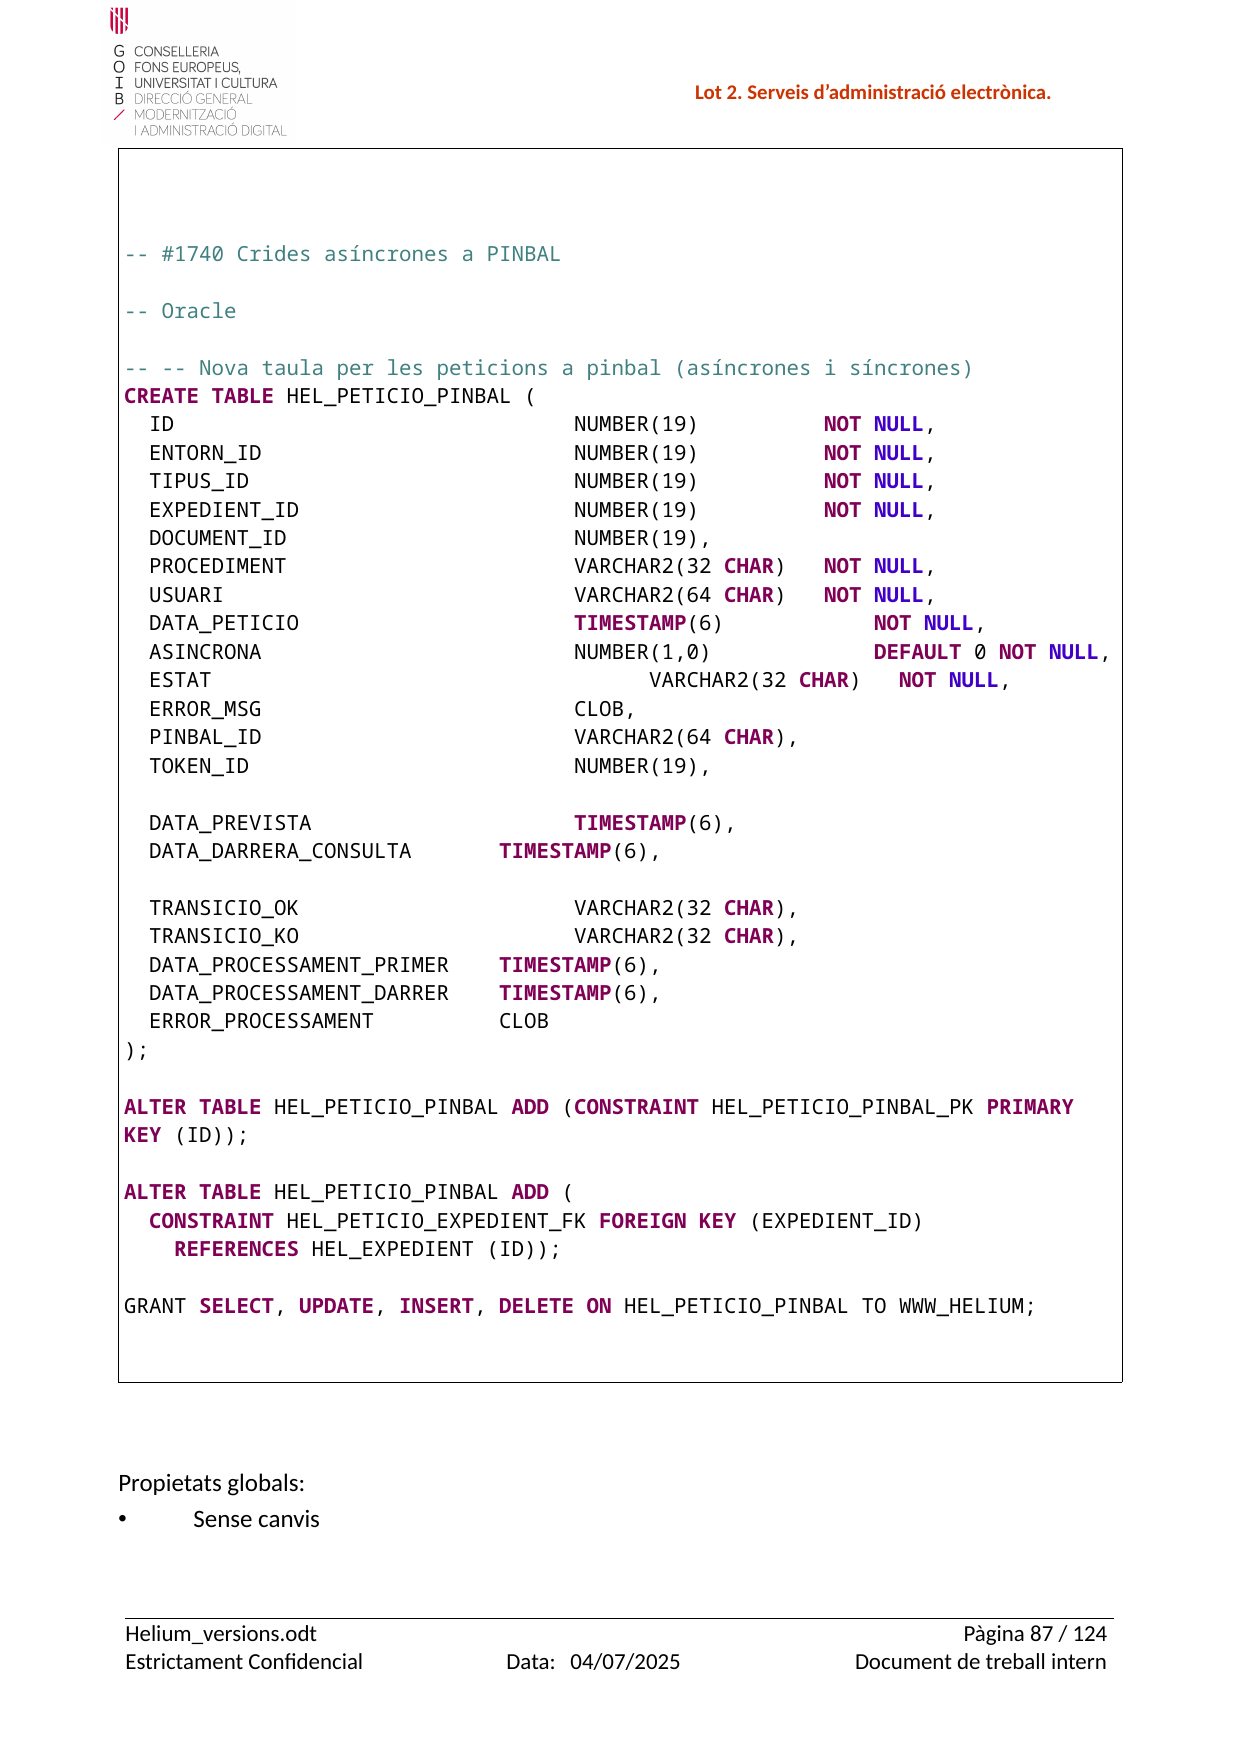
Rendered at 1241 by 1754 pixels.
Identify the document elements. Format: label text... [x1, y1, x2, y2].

text Propietats globals: [118, 1467, 1122, 1497]
table_header -- #1740 Crides asíncrones a PINBAL -- Oracle -- -- Nova taula per les peticions a pinbal (asíncrones i síncrones) CREATE TABLE HEL_PETICIO_PINBAL ( ID NUMBER(19) NOT NULL, ENTORN_ID NUMBER(19) NOT NULL, TIPUS_ID NUMBER(19) NOT NULL, EXPEDIENT_ID NUMBER(19) NOT NULL, DOCUMENT_ID NUMBER(19), PROCEDIMENT VARCHAR2(32 CHAR) NOT NULL, USUARI VARCHAR2(64 CHAR) NOT NULL, DATA_PETICIO TIMESTAMP(6) NOT NULL, ASINCRONA NUMBER(1,0) DEFAULT 0 NOT NULL, ESTAT VARCHAR2(32 CHAR) NOT NULL, ERROR_MSG CLOB, PINBAL_ID VARCHAR2(64 CHAR), TOKEN_ID NUMBER(19), DATA_PREVISTA TIMESTAMP(6), DATA_DARRERA_CONSULTA TIMESTAMP(6), TRANSICIO_OK VARCHAR2(32 CHAR), TRANSICIO_KO VARCHAR2(32 CHAR), DATA_PROCESSAMENT_PRIMER TIMESTAMP(6), DATA_PROCESSAMENT_DARRER TIMESTAMP(6), ERROR_PROCESSAMENT CLOB ); ALTER TABLE HEL_PETICIO_PINBAL ADD (CONSTRAINT HEL_PETICIO_PINBAL_PK PRIMARY KEY (ID)); ALTER TABLE HEL_PETICIO_PINBAL ADD ( CONSTRAINT HEL_PETICIO_EXPEDIENT_FK FOREIGN KEY (EXPEDIENT_ID) REFERENCES HEL_EXPEDIENT (ID)); GRANT SELECT, UPDATE, INSERT, DELETE ON HEL_PETICIO_PINBAL TO WWW_HELIUM; [119, 149, 1122, 1382]
picture [100, 0, 297, 144]
list Sense canvis [118, 1503, 1122, 1534]
